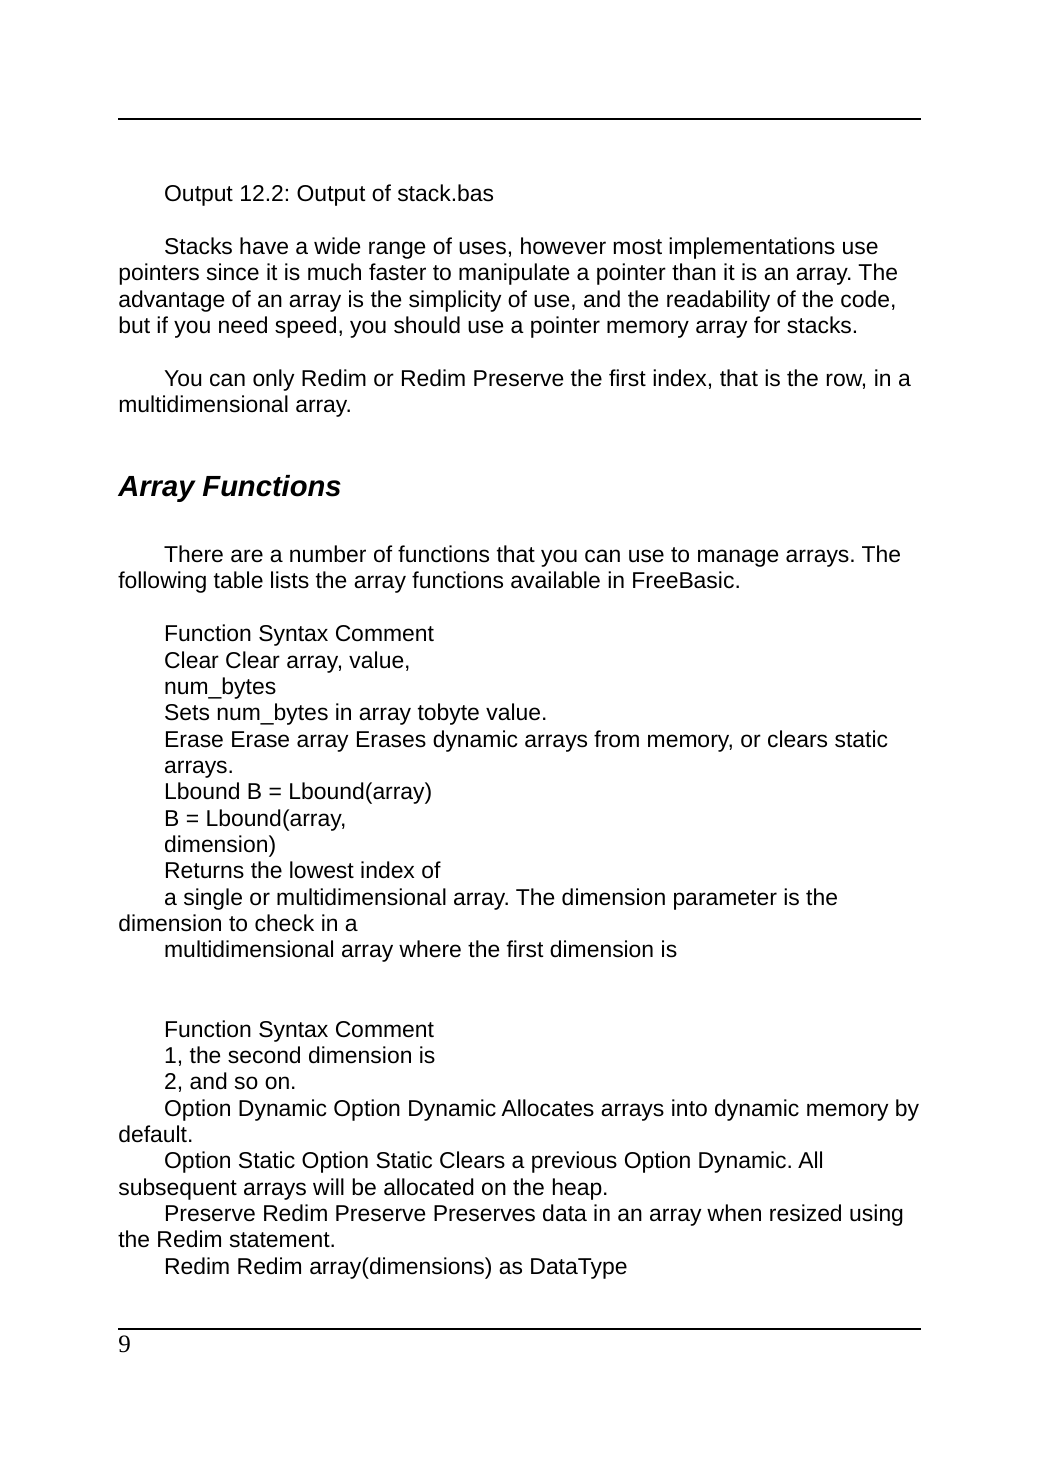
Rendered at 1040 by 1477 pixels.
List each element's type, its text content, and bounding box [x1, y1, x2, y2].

text B = Lbound(array, [118, 805, 921, 831]
text Function Syntax Comment [118, 620, 921, 647]
text Erase Erase array Erases dynamic arrays from memory, or clears static [118, 726, 921, 752]
text Lbound B = Lbound(array) [118, 778, 921, 805]
text Preserve Redim Preserve Preserves data in an array when resized using the Redim statement. [118, 1200, 921, 1253]
text num_bytes [118, 673, 921, 699]
text Output 12.2: Output of stack.bas [118, 180, 921, 207]
text a single or multidimensional array. The dimension parameter is the dimension to check in a [118, 884, 921, 936]
text 2, and so on. [118, 1068, 921, 1094]
subtitle Array Functions [118, 469, 921, 502]
text 1, the second dimension is [118, 1042, 921, 1068]
text Stacks have a wide range of uses, however most implementations use pointers since it is much faster to manipulate a pointer than it is an array. The advantage of an array is the simplicity of use, and the readability of the code, but if you need speed, you should use a pointer memory array for stacks. [118, 233, 921, 338]
text arrays. [118, 752, 921, 778]
text Redim Redim array(dimensions) as DataType [118, 1253, 921, 1279]
text You can only Redim or Redim Preserve the first index, that is the row, in a multidimensional array. [118, 365, 921, 417]
text dimension) [118, 831, 921, 857]
text Option Static Option Static Clears a previous Option Dynamic. All subsequent arrays will be allocated on the heap. [118, 1147, 921, 1200]
text Sets num_bytes in array tobyte value. [118, 699, 921, 726]
text multidimensional array where the first dimension is [118, 936, 921, 963]
text There are a number of functions that you can use to manage arrays. The following table lists the array functions available in FreeBasic. [118, 541, 921, 594]
text Returns the lowest index of [118, 857, 921, 884]
text Clear Clear array, value, [118, 647, 921, 673]
text Option Dynamic Option Dynamic Allocates arrays into dynamic memory by default. [118, 1094, 921, 1147]
text Function Syntax Comment [118, 1016, 921, 1042]
